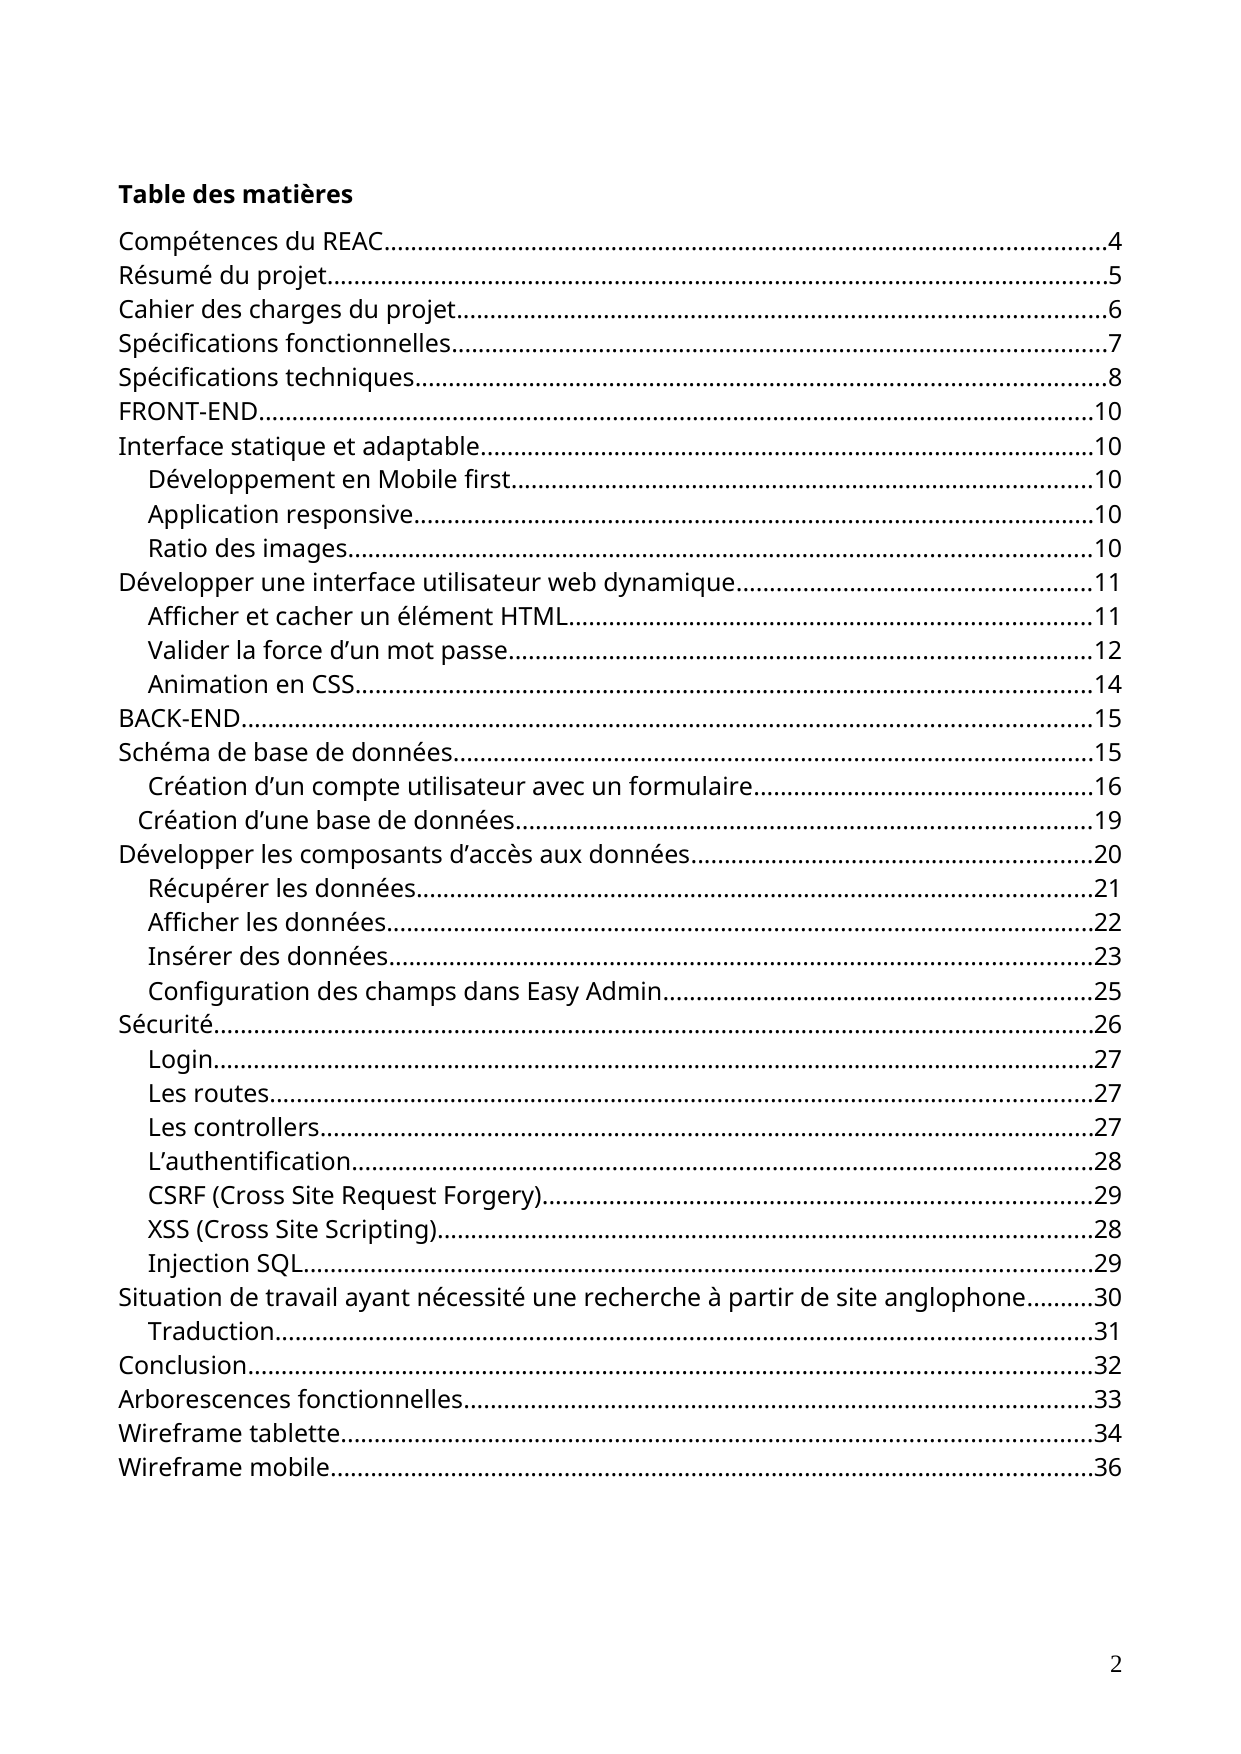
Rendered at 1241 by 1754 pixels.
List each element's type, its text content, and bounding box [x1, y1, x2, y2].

text Les controllers 27 [148, 1109, 1122, 1143]
subtitle Table des matières [118, 177, 1122, 211]
text Injection SQL 29 [148, 1246, 1122, 1280]
text BACK-END 15 [118, 701, 1122, 735]
text Arborescences fonctionnelles 33 [118, 1382, 1122, 1416]
text Traduction 31 [148, 1314, 1122, 1348]
text XSS (Cross Site Scripting) 28 [148, 1212, 1122, 1246]
text Situation de travail ayant nécessité une recherche à partir de site anglophone 30 [118, 1280, 1122, 1314]
text L’authentification 28 [148, 1143, 1122, 1177]
text Configuration des champs dans Easy Admin 25 [148, 973, 1122, 1007]
text Création d’une base de données 19 [118, 803, 1122, 837]
text Développer une interface utilisateur web dynamique 11 [118, 564, 1122, 598]
text Cahier des charges du projet 6 [118, 292, 1122, 326]
text Wireframe tablette 34 [118, 1416, 1122, 1450]
text Récupérer les données 21 [148, 871, 1122, 905]
text Compétences du REAC 4 [118, 224, 1122, 258]
text Développement en Mobile first 10 [148, 462, 1122, 496]
text Afficher les données 22 [148, 905, 1122, 939]
text Insérer des données 23 [148, 939, 1122, 973]
text Création d’un compte utilisateur avec un formulaire 16 [148, 769, 1122, 803]
text Wireframe mobile 36 [118, 1450, 1122, 1484]
text Développer les composants d’accès aux données 20 [118, 837, 1122, 871]
text FRONT-END 10 [118, 394, 1122, 428]
text Les routes 27 [148, 1075, 1122, 1109]
text Valider la force d’un mot passe 12 [148, 632, 1122, 667]
text Spécifications techniques 8 [118, 360, 1122, 394]
text Ratio des images 10 [148, 530, 1122, 564]
text Conclusion 32 [118, 1348, 1122, 1382]
text Sécurité 26 [118, 1007, 1122, 1041]
text Animation en CSS 14 [148, 667, 1122, 701]
text Résumé du projet 5 [118, 258, 1122, 292]
text Spécifications fonctionnelles 7 [118, 326, 1122, 360]
text Application responsive 10 [148, 496, 1122, 530]
text Afficher et cacher un élément HTML 11 [148, 598, 1122, 632]
text Interface statique et adaptable 10 [118, 428, 1122, 462]
text Schéma de base de données 15 [118, 735, 1122, 769]
text CSRF (Cross Site Request Forgery) 29 [148, 1177, 1122, 1212]
text Login 27 [148, 1041, 1122, 1075]
